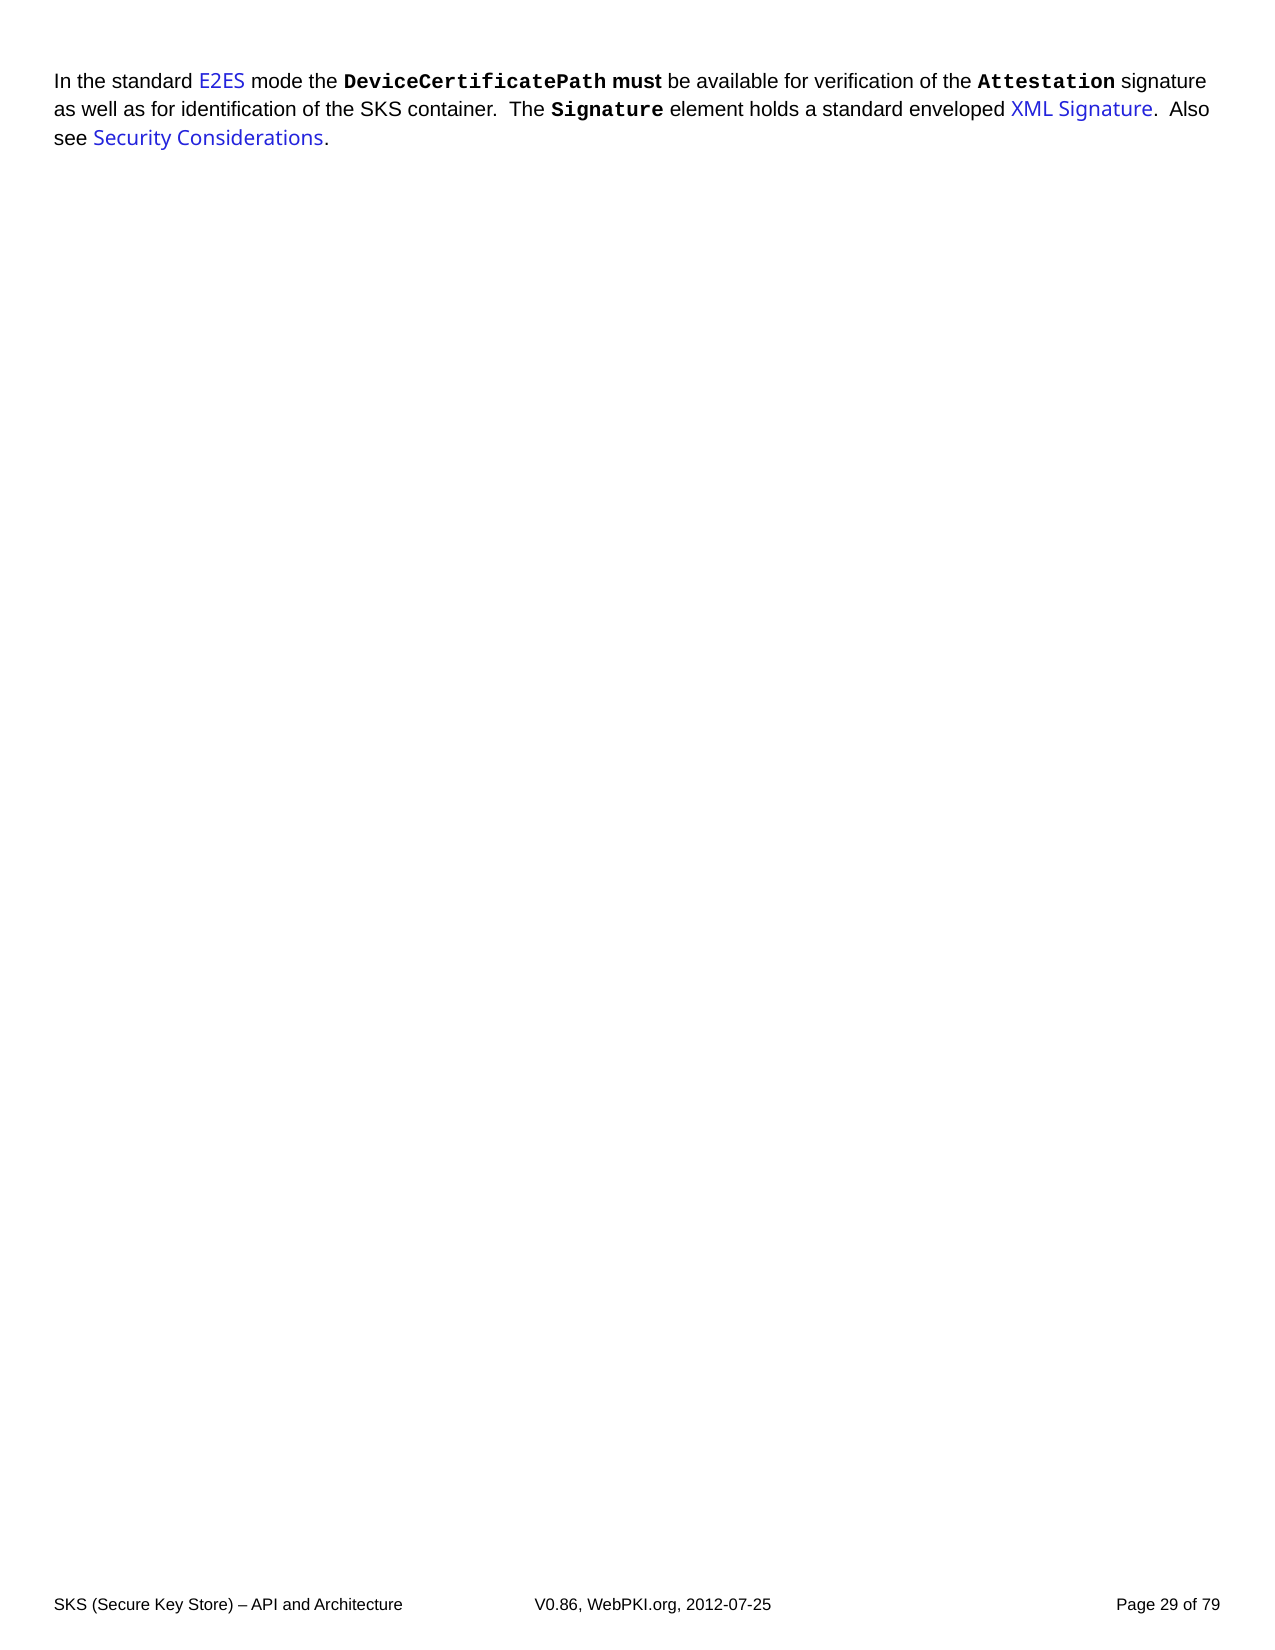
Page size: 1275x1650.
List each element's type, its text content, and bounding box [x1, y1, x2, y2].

text In the standard E2ES mode the DeviceCertificatePath must be available for verification of the Attestation signature as well as for identification of the SKS container. The Signature element holds a standard enveloped XML Signature. Also see Security Considerations. [54, 66, 1221, 151]
